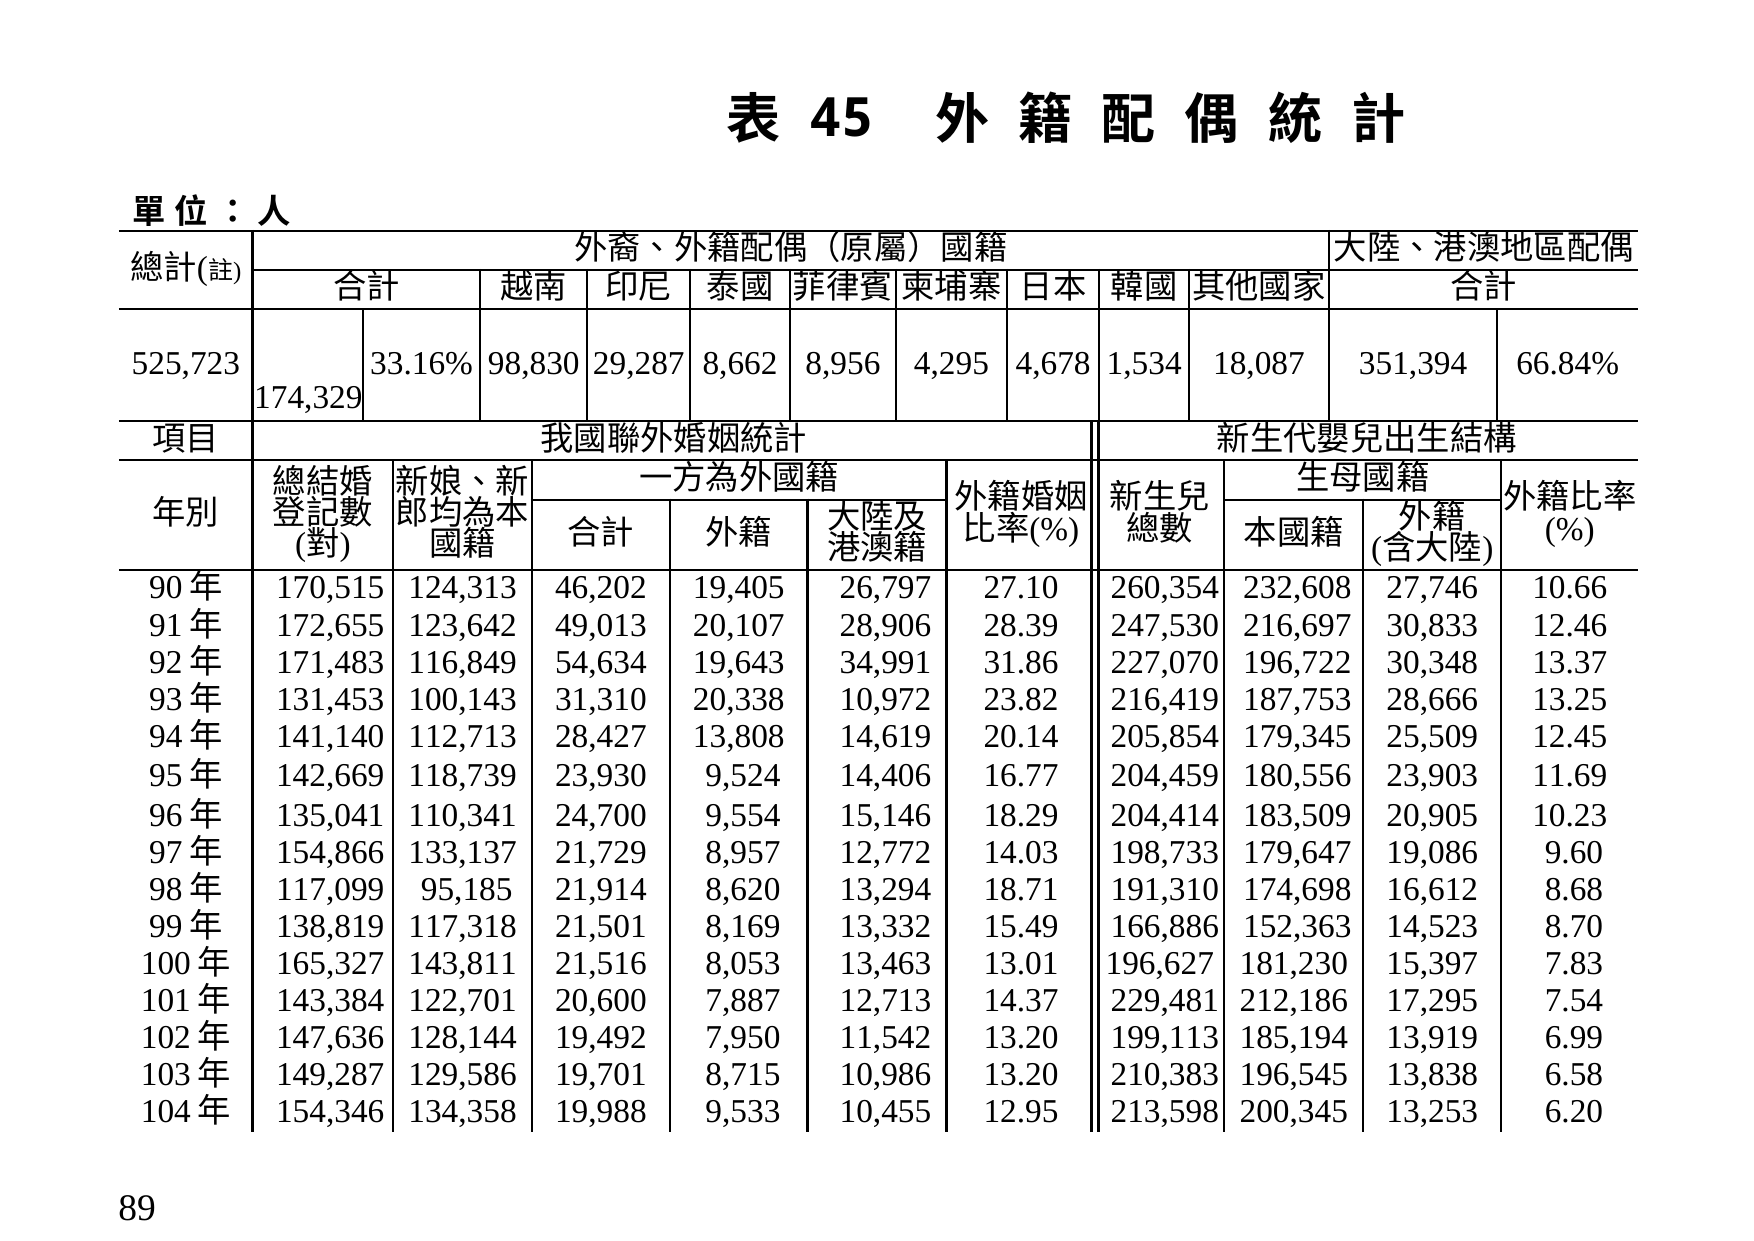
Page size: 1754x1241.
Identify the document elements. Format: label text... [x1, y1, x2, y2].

table_cell 129,586 [394, 1058, 531, 1095]
table_cell 9,533 [671, 1095, 806, 1132]
table_cell 351,394 [1330, 310, 1496, 420]
table_cell 154,866 [254, 835, 392, 872]
table_cell 合計 [254, 271, 479, 308]
table_cell 合計 [533, 501, 669, 569]
table_cell 30,833 [1364, 608, 1500, 645]
table_cell 66.84% [1498, 310, 1638, 420]
table_cell 247,530 [1100, 608, 1223, 645]
table_cell 97年 [119, 835, 251, 872]
table_cell 232,608 [1225, 571, 1362, 608]
table_cell 31.86 [948, 645, 1090, 682]
table_cell 14.03 [948, 835, 1090, 872]
table_cell 新生兒 總數 [1100, 461, 1223, 569]
table_cell 170,515 [254, 571, 392, 608]
table_cell 16.77 [948, 756, 1090, 798]
table_cell 14,619 [809, 719, 945, 756]
table_cell 171,483 [254, 645, 392, 682]
table_cell 95年 [119, 756, 251, 798]
table_cell 新娘、新 郎均為本 國籍 [394, 461, 531, 569]
table_cell 13.25 [1502, 682, 1638, 719]
table_cell 180,556 [1225, 756, 1362, 798]
table_cell 7,887 [671, 984, 806, 1021]
table_cell 25,509 [1364, 719, 1500, 756]
table_cell 12.45 [1502, 719, 1638, 756]
table_cell 204,459 [1100, 756, 1223, 798]
table_cell 17,295 [1364, 984, 1500, 1021]
table_cell 20,600 [533, 984, 669, 1021]
table_cell 260,354 [1100, 571, 1223, 608]
table_cell 10.23 [1502, 798, 1638, 835]
table_cell 196,545 [1225, 1058, 1362, 1095]
table_cell 212,186 [1225, 984, 1362, 1021]
table_cell 204,414 [1100, 798, 1223, 835]
table_cell 92年 [119, 645, 251, 682]
table_cell 101年 [119, 984, 251, 1021]
table_cell 128,144 [394, 1021, 531, 1058]
table_cell 9.60 [1502, 835, 1638, 872]
table_cell 年別 [119, 461, 251, 569]
table_cell 154,346 [254, 1095, 392, 1132]
table_cell 10,455 [809, 1095, 945, 1132]
table_cell 14,406 [809, 756, 945, 798]
table_cell 18,087 [1190, 310, 1328, 420]
table_cell 6.99 [1502, 1021, 1638, 1058]
table_cell 20,905 [1364, 798, 1500, 835]
table_cell 122,701 [394, 984, 531, 1021]
table_cell 179,345 [1225, 719, 1362, 756]
table_cell 12.95 [948, 1095, 1090, 1132]
table_cell 104年 [119, 1095, 251, 1132]
table_cell 7,950 [671, 1021, 806, 1058]
table_cell 166,886 [1100, 909, 1223, 946]
table_cell 19,086 [1364, 835, 1500, 872]
table_cell 196,722 [1225, 645, 1362, 682]
table_cell 99年 [119, 909, 251, 946]
table_cell 印尼 [588, 271, 689, 308]
table_cell 21,914 [533, 872, 669, 909]
table_cell 泰國 [691, 271, 789, 308]
table_cell 日本 [1008, 271, 1098, 308]
table_cell 8,715 [671, 1058, 806, 1095]
table_cell 187,753 [1225, 682, 1362, 719]
table_cell 一方為外國籍 [533, 461, 945, 498]
table_cell 191,310 [1100, 872, 1223, 909]
table_cell 13,838 [1364, 1058, 1500, 1095]
table_cell 525,723 [119, 310, 251, 420]
table_cell 韓國 [1100, 271, 1188, 308]
table_cell 23.82 [948, 682, 1090, 719]
table_cell 98年 [119, 872, 251, 909]
table_cell 102年 [119, 1021, 251, 1058]
table_cell 94年 [119, 719, 251, 756]
table_cell 179,647 [1225, 835, 1362, 872]
table_cell 116,849 [394, 645, 531, 682]
table_cell 8.68 [1502, 872, 1638, 909]
table_cell 103年 [119, 1058, 251, 1095]
table_cell 10,972 [809, 682, 945, 719]
table_cell 我國聯外婚姻統計 [254, 422, 1090, 459]
table_header 外裔、外籍配偶（原屬）國籍 [254, 232, 1328, 269]
table_cell 13,253 [1364, 1095, 1500, 1132]
table_cell 28,666 [1364, 682, 1500, 719]
table_cell 12,713 [809, 984, 945, 1021]
table_cell 6.20 [1502, 1095, 1638, 1132]
table_cell 1,534 [1100, 310, 1188, 420]
table_cell 91年 [119, 608, 251, 645]
table_cell 菲律賓 [791, 271, 895, 308]
table_cell 174,698 [1225, 872, 1362, 909]
table_cell 96年 [119, 798, 251, 835]
table_cell 100年 [119, 946, 251, 983]
table_cell 181,230 [1225, 946, 1362, 983]
table_cell 8.70 [1502, 909, 1638, 946]
table_cell 152,363 [1225, 909, 1362, 946]
table_cell 28,427 [533, 719, 669, 756]
table_cell 131,453 [254, 682, 392, 719]
table_cell 12.46 [1502, 608, 1638, 645]
table_cell 30,348 [1364, 645, 1500, 682]
table_cell 112,713 [394, 719, 531, 756]
table_cell 18.71 [948, 872, 1090, 909]
table_cell 98,830 [481, 310, 586, 420]
table_cell 14,523 [1364, 909, 1500, 946]
table_cell 21,501 [533, 909, 669, 946]
table_cell 210,383 [1100, 1058, 1223, 1095]
table_cell 13.37 [1502, 645, 1638, 682]
table_cell 19,405 [671, 571, 806, 608]
table_cell 46,202 [533, 571, 669, 608]
table_cell 8,053 [671, 946, 806, 983]
table_cell 199,113 [1100, 1021, 1223, 1058]
table_cell 124,313 [394, 571, 531, 608]
table_cell 6.58 [1502, 1058, 1638, 1095]
table_cell 95,185 [394, 872, 531, 909]
table_cell 138,819 [254, 909, 392, 946]
table_cell 31,310 [533, 682, 669, 719]
table_cell 21,729 [533, 835, 669, 872]
table_cell 143,384 [254, 984, 392, 1021]
table_cell 8,957 [671, 835, 806, 872]
table_cell 20,338 [671, 682, 806, 719]
table_cell 8,620 [671, 872, 806, 909]
table_cell 10.66 [1502, 571, 1638, 608]
table_cell 15,397 [1364, 946, 1500, 983]
table_cell 213,598 [1100, 1095, 1223, 1132]
table_header 大陸、港澳地區配偶 [1330, 232, 1638, 269]
table_cell 8,169 [671, 909, 806, 946]
table_cell 147,636 [254, 1021, 392, 1058]
table_cell 27.10 [948, 571, 1090, 608]
table_cell 117,318 [394, 909, 531, 946]
table_cell 其他國家 [1190, 271, 1328, 308]
table_cell 142,669 [254, 756, 392, 798]
table_cell 9,524 [671, 756, 806, 798]
table_cell 11,542 [809, 1021, 945, 1058]
table_cell 183,509 [1225, 798, 1362, 835]
table_cell 33.16% [364, 310, 479, 420]
table_cell 149,287 [254, 1058, 392, 1095]
table_cell 合計 [1330, 271, 1638, 308]
table_cell 165,327 [254, 946, 392, 983]
table_cell 20,107 [671, 608, 806, 645]
table_cell 23,903 [1364, 756, 1500, 798]
table_cell 14.37 [948, 984, 1090, 1021]
table_cell 205,854 [1100, 719, 1223, 756]
table_cell 29,287 [588, 310, 689, 420]
table_cell 13,332 [809, 909, 945, 946]
table_cell 216,697 [1225, 608, 1362, 645]
table_cell 外籍 (含大陸) [1364, 501, 1500, 569]
table_cell 4,295 [897, 310, 1006, 420]
table_cell 49,013 [533, 608, 669, 645]
table_cell 28,906 [809, 608, 945, 645]
table_cell 21,516 [533, 946, 669, 983]
table_cell 19,492 [533, 1021, 669, 1058]
table_cell 216,419 [1100, 682, 1223, 719]
table_cell 13.01 [948, 946, 1090, 983]
table_cell 143,811 [394, 946, 531, 983]
table_cell 11.69 [1502, 756, 1638, 798]
table_cell 越南 [481, 271, 586, 308]
table_cell 18.29 [948, 798, 1090, 835]
table_cell 20.14 [948, 719, 1090, 756]
table_cell 13,463 [809, 946, 945, 983]
table_cell 8,956 [791, 310, 895, 420]
table_cell 100,143 [394, 682, 531, 719]
table_cell 135,041 [254, 798, 392, 835]
table_cell 110,341 [394, 798, 531, 835]
table_cell 13.20 [948, 1058, 1090, 1095]
table_cell 123,642 [394, 608, 531, 645]
table_cell 柬埔寨 [897, 271, 1006, 308]
table_header 總計(註) [119, 232, 251, 308]
subtitle 表45 外籍配偶統計 單位：人 [128, 42, 1628, 230]
table_cell 27,746 [1364, 571, 1500, 608]
table_cell 外籍 [671, 501, 806, 569]
table_cell 生母國籍 [1225, 461, 1500, 498]
table_cell 229,481 [1100, 984, 1223, 1021]
table_cell 200,345 [1225, 1095, 1362, 1132]
table_cell 141,140 [254, 719, 392, 756]
table_cell 7.54 [1502, 984, 1638, 1021]
table_cell 16,612 [1364, 872, 1500, 909]
table_cell 185,194 [1225, 1021, 1362, 1058]
table_cell 12,772 [809, 835, 945, 872]
table_cell 4,678 [1008, 310, 1098, 420]
table_cell 13,919 [1364, 1021, 1500, 1058]
table_cell 7.83 [1502, 946, 1638, 983]
table_cell 196,627 [1100, 946, 1223, 983]
table_cell 118,739 [394, 756, 531, 798]
table_cell 172,655 [254, 608, 392, 645]
table_cell 外籍婚姻 比率(%) [948, 461, 1090, 569]
table_cell 117,099 [254, 872, 392, 909]
table_cell 24,700 [533, 798, 669, 835]
table_cell 54,634 [533, 645, 669, 682]
table_cell 15.49 [948, 909, 1090, 946]
table_cell 198,733 [1100, 835, 1223, 872]
table_cell 19,988 [533, 1095, 669, 1132]
table_cell 174,329 [254, 310, 362, 420]
table_cell 90年 [119, 571, 251, 608]
table_cell 項目 [119, 422, 251, 459]
table_cell 8,662 [691, 310, 789, 420]
table_cell 大陸及 港澳籍 [809, 501, 945, 569]
table_cell 93年 [119, 682, 251, 719]
table_cell 15,146 [809, 798, 945, 835]
table_cell 34,991 [809, 645, 945, 682]
table_cell 26,797 [809, 571, 945, 608]
table_cell 19,643 [671, 645, 806, 682]
table_cell 133,137 [394, 835, 531, 872]
table_cell 13,294 [809, 872, 945, 909]
table_cell 9,554 [671, 798, 806, 835]
table_cell 本國籍 [1225, 501, 1362, 569]
table_cell 新生代嬰兒出生結構 [1100, 422, 1638, 459]
table_cell 23,930 [533, 756, 669, 798]
table_cell 134,358 [394, 1095, 531, 1132]
table_cell 外籍比率(%) [1502, 461, 1638, 569]
table_cell 28.39 [948, 608, 1090, 645]
table_cell 13,808 [671, 719, 806, 756]
table_cell 10,986 [809, 1058, 945, 1095]
table_cell 19,701 [533, 1058, 669, 1095]
table_cell 13.20 [948, 1021, 1090, 1058]
table_cell 總結婚 登記數 (對) [254, 461, 392, 569]
table_cell 227,070 [1100, 645, 1223, 682]
